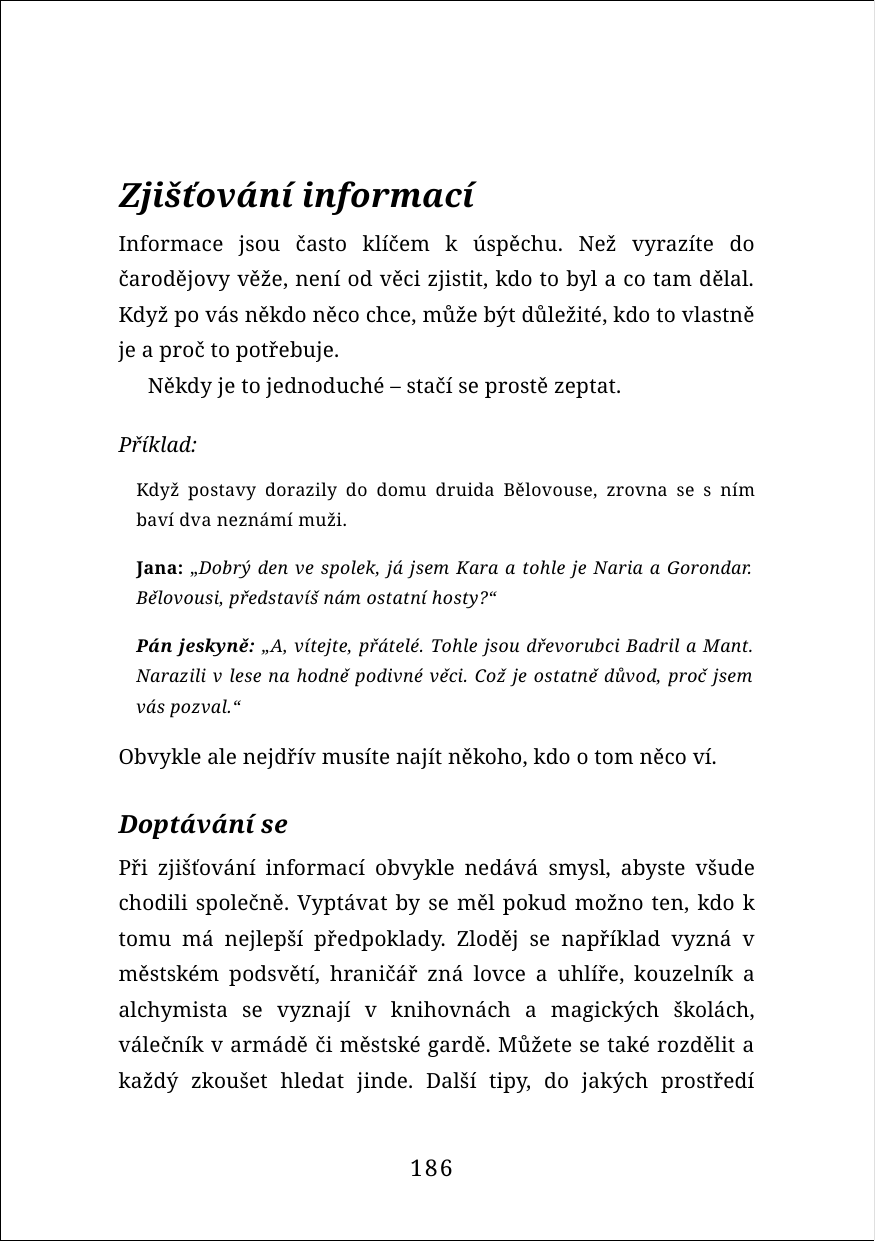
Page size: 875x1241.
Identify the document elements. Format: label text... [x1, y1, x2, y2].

text Příklad: [118, 430, 756, 459]
text Když postavy dorazily do domu druida Bělovouse, zrovna se s ním baví dva neznámí muži. [136, 477, 756, 532]
text Pán jeskyně: „A, vítejte, přátelé. Tohle jsou dřevorubci Badril a Mant. Narazili v lese na hodně podivné věci. Což je ostatně důvod, proč jsem vás pozval.“ [136, 634, 756, 718]
text Při zjišťování informací obvykle nedává smysl, abyste všude chodili společně. Vyptávat by se měl pokud možno ten, kdo k tomu má nejlepší předpoklady. Zloděj se například vyzná v městském podsvětí, hraničář zná lovce a uhlíře, kouzelník a alchymista se vyznají v knihovnách a magických školách, válečník v armádě či městské gardě. Můžete se také rozdělit a každý zkoušet hledat jinde. Další tipy, do jakých prostředí [118, 853, 756, 1094]
subtitle Doptávání se [118, 807, 756, 841]
text Obvykle ale nejdřív musíte najít někoho, kdo o tom něco ví. [118, 742, 756, 771]
text Informace jsou často klíčem k úspěchu. Než vyrazíte do čarodějovy věže, není od věci zjistit, kdo to byl a co tam dělal. Když po vás někdo něco chce, může být důležité, kdo to vlastně je a proč to potřebuje. Někdy je to jednoduché – stačí se prostě zeptat. [118, 229, 756, 399]
text Jana: „Dobrý den ve spolek, já jsem Kara a tohle je Naria a Gorondar. Bělovousi, představíš nám ostatní hosty?“ [136, 556, 756, 610]
subtitle Zjišťování informací [118, 172, 756, 217]
